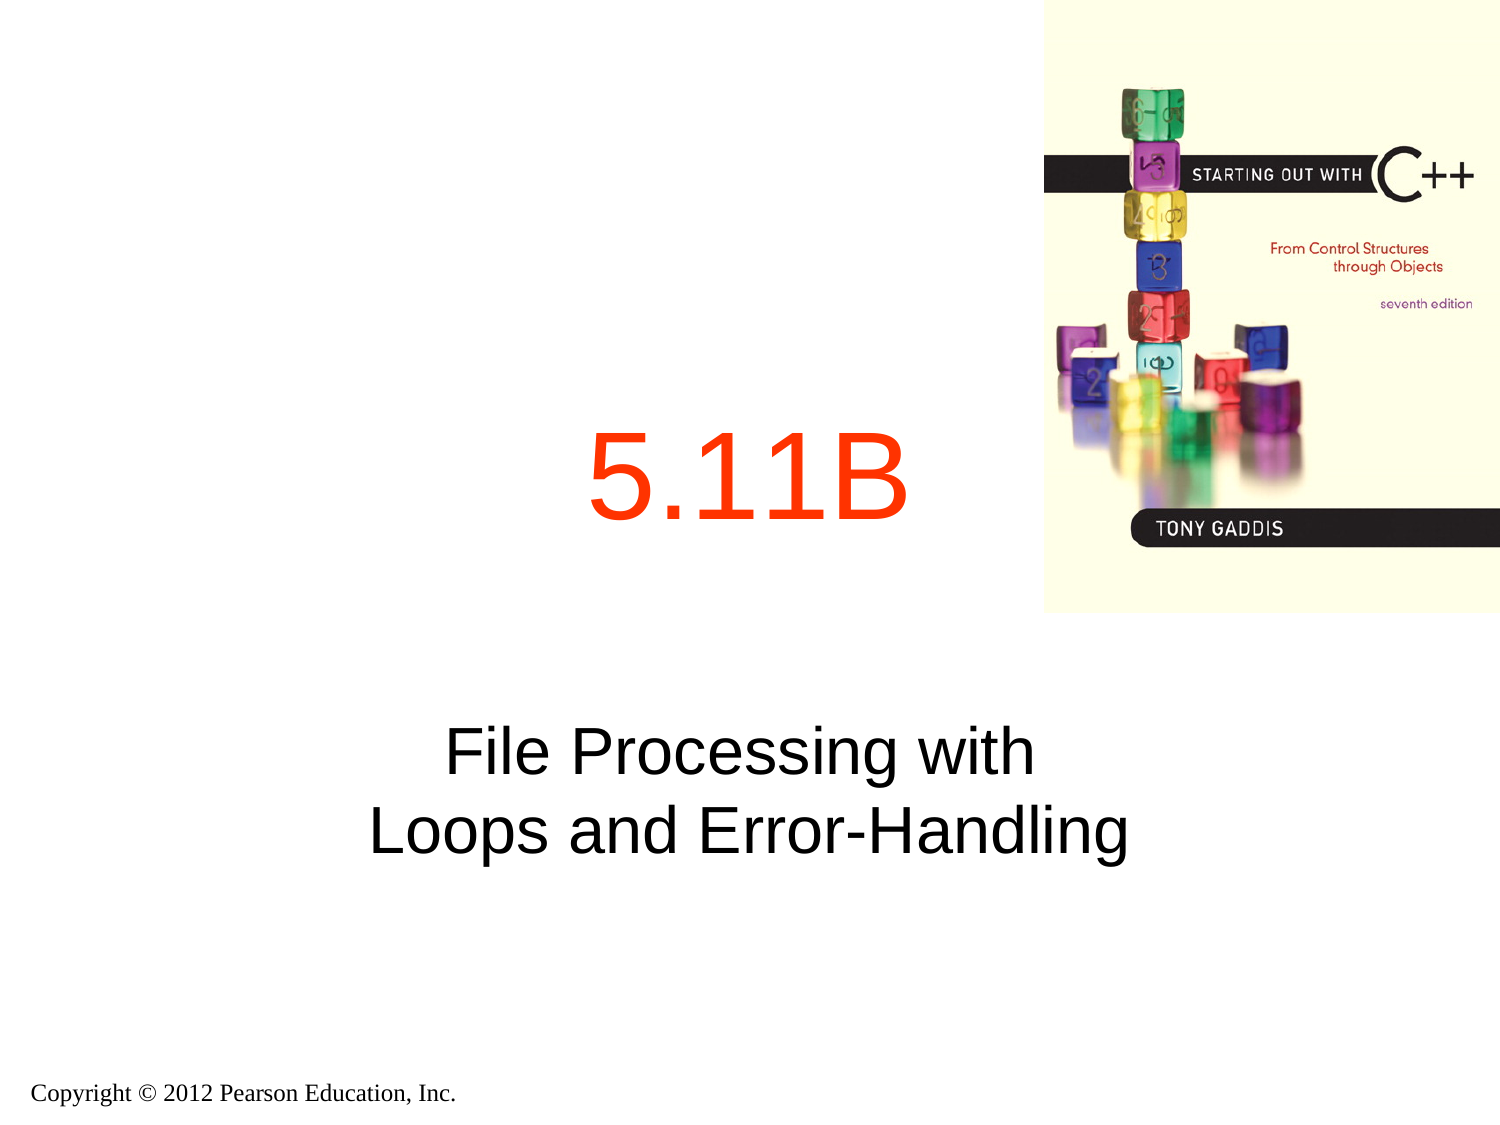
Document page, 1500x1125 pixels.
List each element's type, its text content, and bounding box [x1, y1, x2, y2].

picture [1044, 0, 1500, 613]
text_box 5.11B [300, 349, 1201, 591]
text_box File Processing with Loops and Error-Handling [225, 699, 1276, 988]
